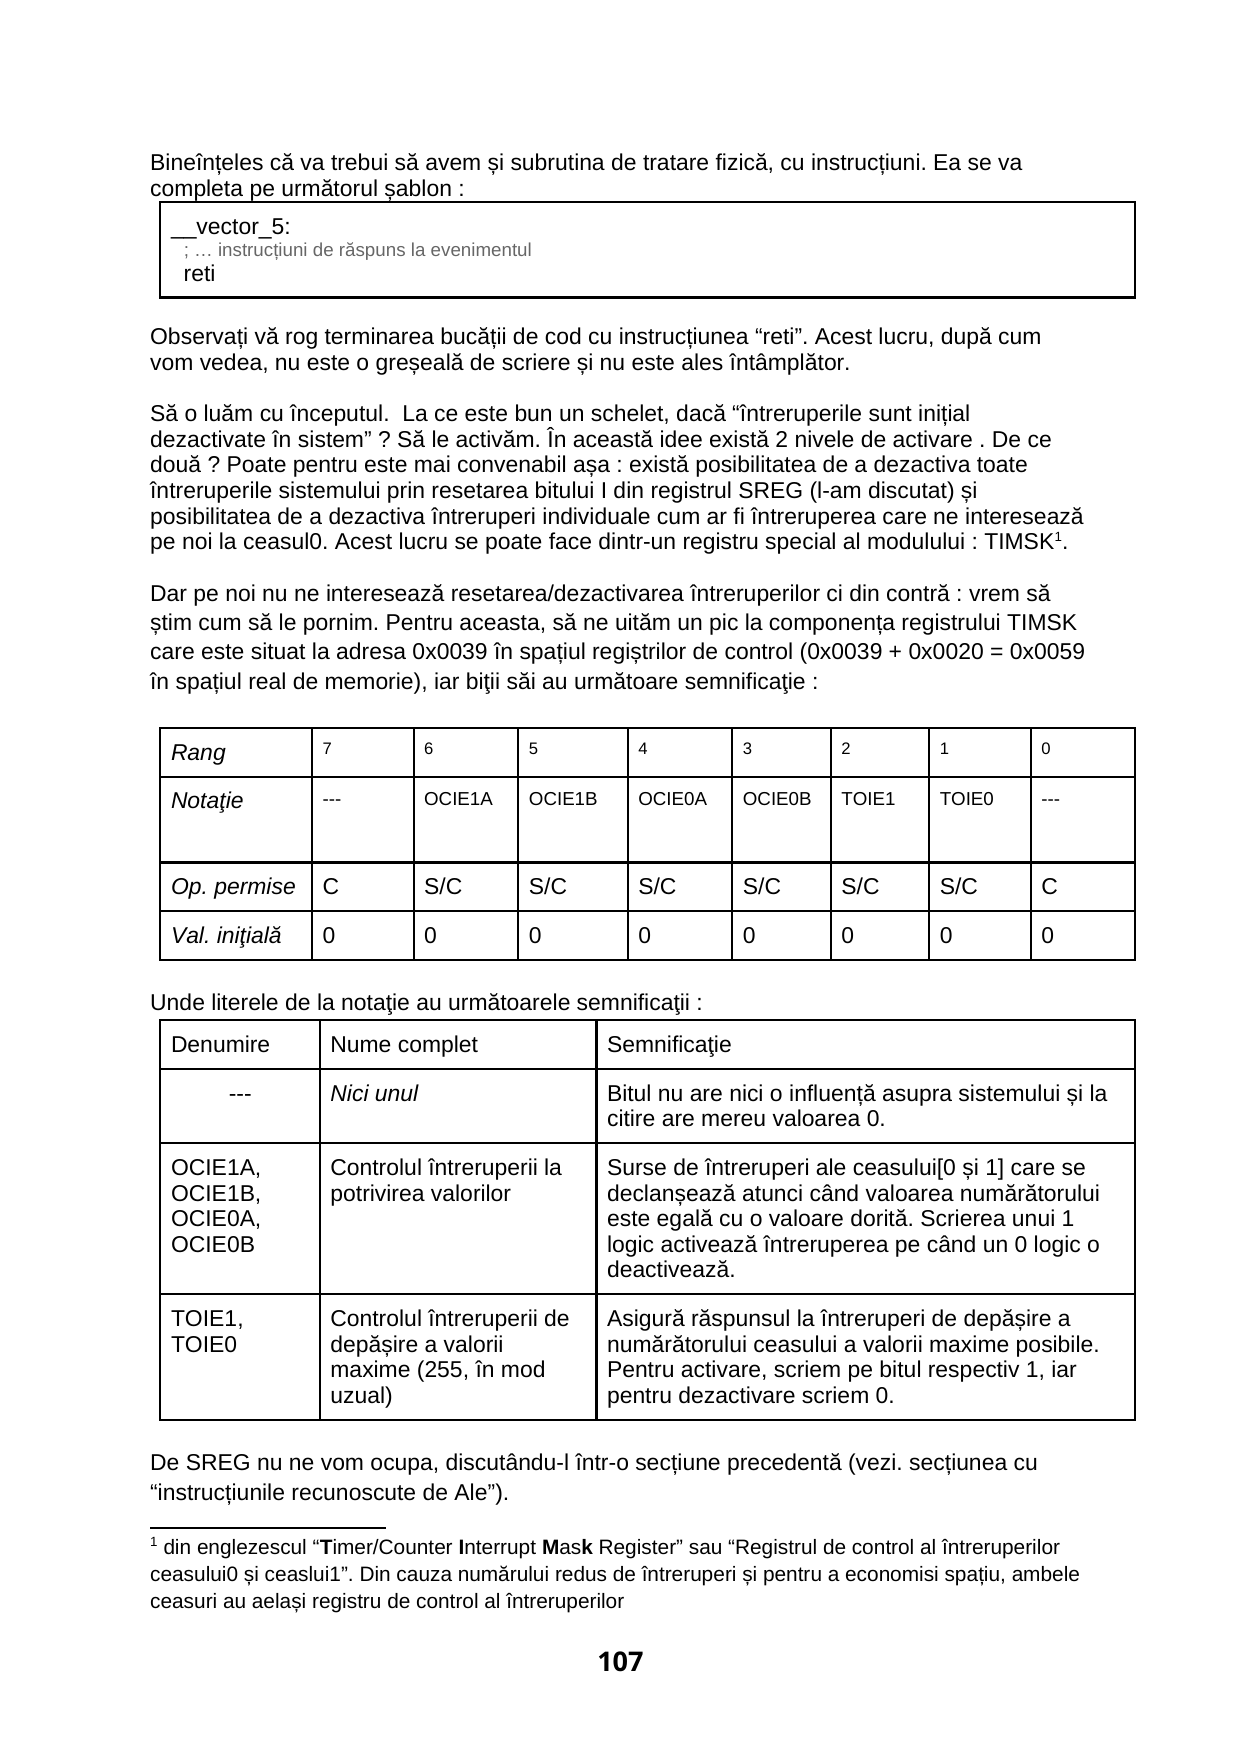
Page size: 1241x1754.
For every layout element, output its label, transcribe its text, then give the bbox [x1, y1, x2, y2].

text Bineînțeles că va trebui să avem și subrutina de tratare fizică, cu instrucțiuni. Ea se va completa pe următorul șablon : [150, 150, 1091, 201]
table_cell S/C [519, 864, 627, 910]
text Dar pe noi nu ne interesează resetarea/dezactivarea întreruperilor ci din contră : vrem să știm cum să le pornim. Pentru aceasta, să ne uităm un pic la componența registrului TIMSK care este situat la adresa 0x0039 în spațiul regiștrilor de control (0x0039 + 0x0020 = 0x0059 în spațiul real de memorie), iar biţii săi au următoare semnificaţie : [150, 580, 1091, 694]
table_header Nume complet [321, 1021, 595, 1068]
table_cell Val. iniţială [161, 912, 311, 958]
table_cell OCIE1A, OCIE1B, OCIE0A, OCIE0B [161, 1144, 319, 1293]
table_cell TOIE1, TOIE0 [161, 1295, 319, 1418]
table_cell Asigură răspunsul la întreruperi de depășire a numărătorului ceasului a valorii maxime posibile. Pentru activare, scriem pe bitul respectiv 1, iar pentru dezactivare scriem 0. [598, 1295, 1134, 1418]
table_cell OCIE1B [519, 778, 627, 861]
table_cell 0 [832, 912, 928, 958]
table_header Rang [161, 729, 311, 776]
table_cell --- [1032, 778, 1134, 861]
table_cell 0 [733, 912, 830, 958]
table_cell OCIE0B [733, 778, 830, 861]
table_cell 0 [629, 912, 731, 958]
table_cell C [313, 864, 413, 910]
table_cell S/C [733, 864, 830, 910]
table_header 7 [313, 729, 413, 776]
table_cell OCIE1A [415, 778, 517, 861]
text De SREG nu ne vom ocupa, discutându-l într-o secțiune precedentă (vezi. secțiunea cu “instrucțiunile recunoscute de Ale”). [150, 1450, 1091, 1505]
table_cell OCIE0A [629, 778, 731, 861]
table_cell TOIE0 [930, 778, 1030, 861]
table_cell S/C [415, 864, 517, 910]
table_cell Notaţie [161, 778, 311, 861]
table_cell 0 [415, 912, 517, 958]
table_header Denumire [161, 1021, 319, 1068]
table_header 6 [415, 729, 517, 776]
table_cell C [1032, 864, 1134, 910]
table_header 0 [1032, 729, 1134, 776]
table_cell Surse de întreruperi ale ceasului[0 și 1] care se declanșează atunci când valoarea numărătorului este egală cu o valoare dorită. Scrierea unui 1 logic activează întreruperea pe când un 0 logic o deactivează. [598, 1144, 1134, 1293]
text Observați vă rog terminarea bucății de cod cu instrucțiunea “reti”. Acest lucru, după cum vom vedea, nu este o greșeală de scriere și nu este ales întâmplător. [150, 324, 1091, 375]
text Unde literele de la notaţie au următoarele semnificaţii : [150, 990, 1091, 1016]
table_cell 0 [930, 912, 1030, 958]
table_cell Nici unul [321, 1070, 595, 1142]
table_cell TOIE1 [832, 778, 928, 861]
table_cell S/C [629, 864, 731, 910]
table_header 5 [519, 729, 627, 776]
table_cell 0 [519, 912, 627, 958]
table_header Semnificaţie [598, 1021, 1134, 1068]
text Să o luăm cu începutul. La ce este bun un schelet, dacă “întreruperile sunt inițial dezactivate în sistem” ? Să le activăm. În această idee există 2 nivele de activare . De ce două ? Poate pentru este mai convenabil așa : există posibilitatea de a dezactiva toate întreruperile sistemului prin resetarea bitului I din registrul SREG (l-am discutat) și posibilitatea de a dezactiva întreruperi individuale cum ar fi întreruperea care ne interesează pe noi la ceasul0. Acest lucru se poate face dintr-un registru special al modulului : TIMSK. [150, 401, 1091, 555]
table_header 1 [930, 729, 1030, 776]
table_cell Controlul întreruperii de depășire a valorii maxime (255, în mod uzual) [321, 1295, 595, 1418]
table_cell S/C [832, 864, 928, 910]
table_cell 0 [1032, 912, 1134, 958]
table_header 3 [733, 729, 830, 776]
table_header 2 [832, 729, 928, 776]
table_cell --- [313, 778, 413, 861]
table_cell Bitul nu are nici o influență asupra sistemului și la citire are mereu valoarea 0. [598, 1070, 1134, 1142]
table_header 4 [629, 729, 731, 776]
table_cell Controlul întreruperii la potrivirea valorilor [321, 1144, 595, 1293]
table_cell Op. permise [161, 864, 311, 910]
table_cell --- [161, 1070, 319, 1142]
table_cell 0 [313, 912, 413, 958]
table_cell S/C [930, 864, 1030, 910]
table_header __vector_5: ; … instrucțiuni de răspuns la evenimentul reti [161, 203, 1134, 296]
text din englezescul “Timer/Counter Interrupt Mask Register” sau “Registrul de control al întreruperilor ceasului0 și ceaslui1”. Din cauza numărului redus de întreruperi și pentru a economisi spațiu, ambele ceasuri au aelași registru de control al întreruperilor [150, 1534, 1091, 1613]
